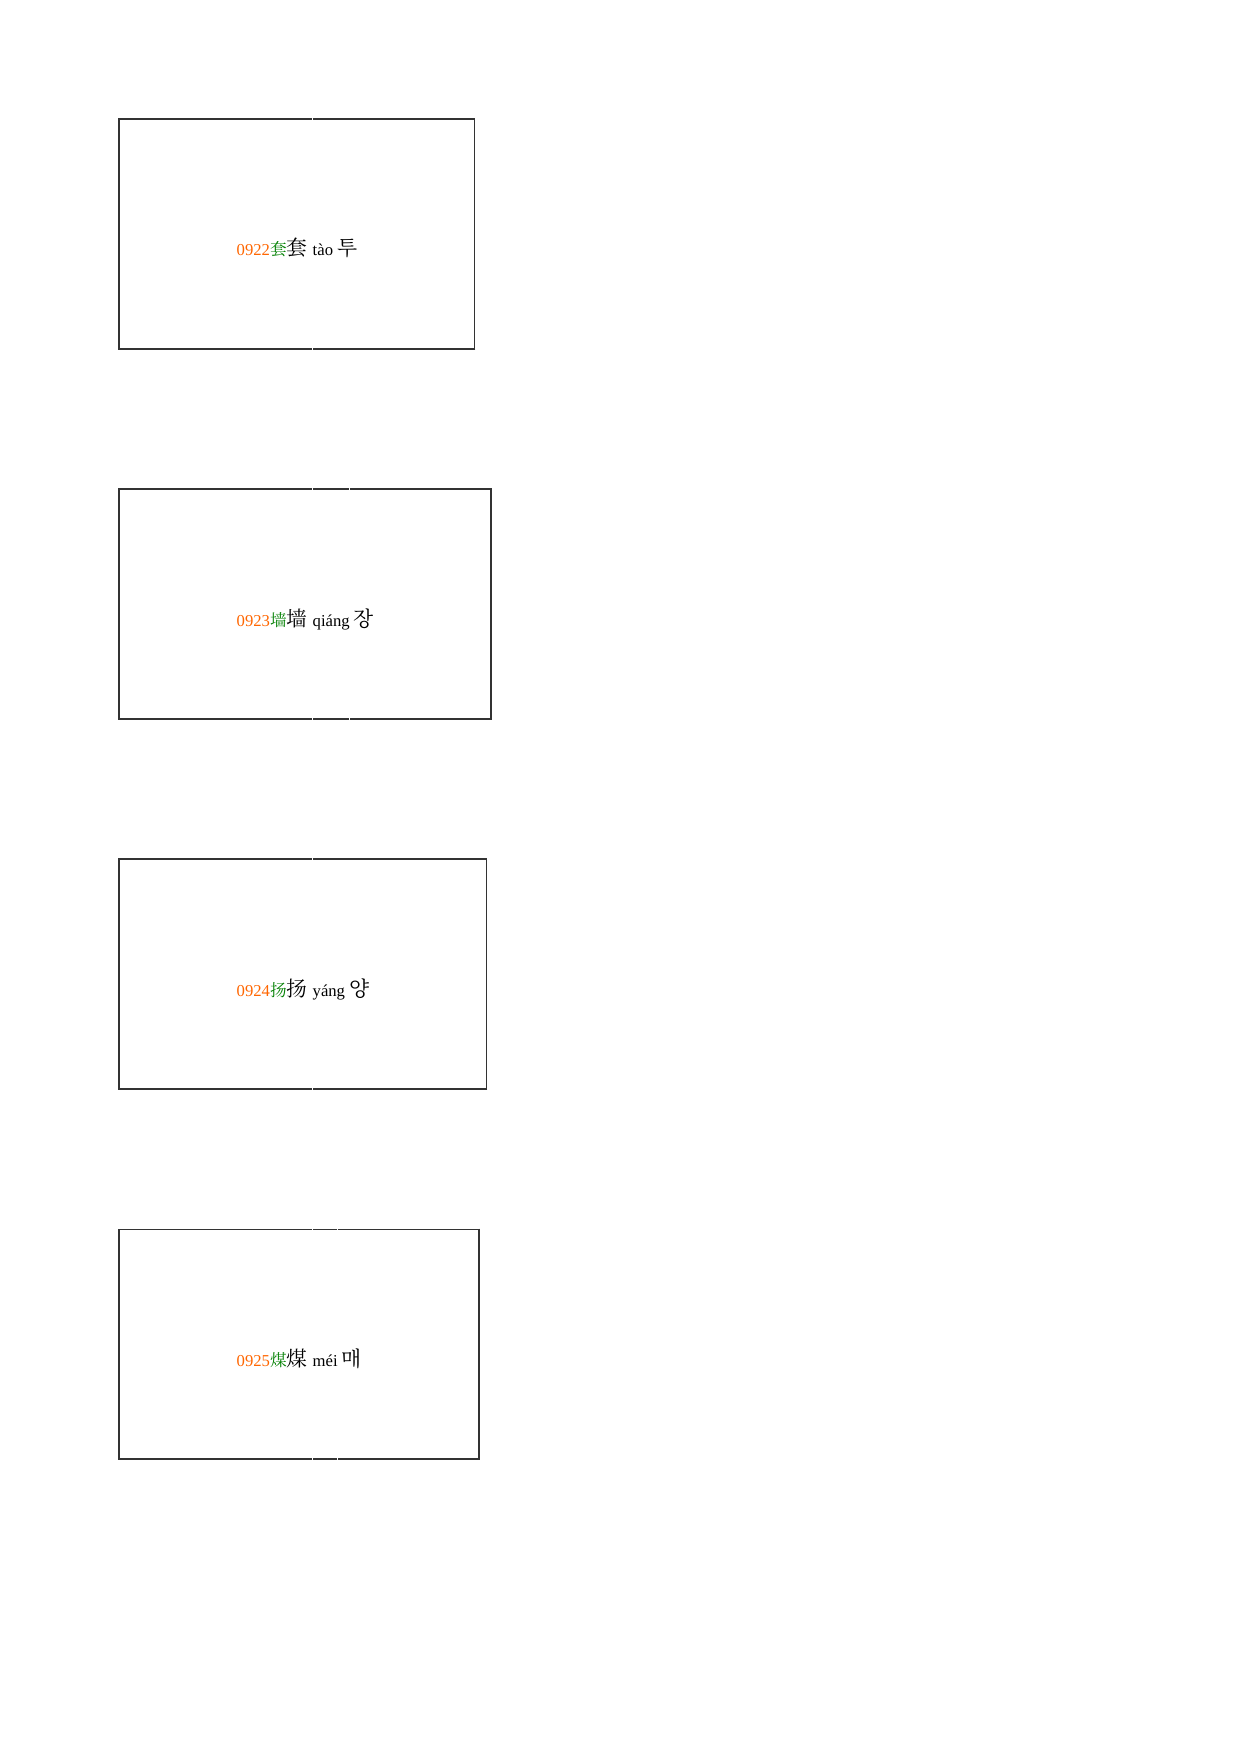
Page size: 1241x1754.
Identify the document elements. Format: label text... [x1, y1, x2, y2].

text [480, 1228, 1122, 1460]
text 0923墙墙 qiáng 장 [120, 489, 490, 719]
text [475, 118, 1122, 349]
text [487, 858, 1122, 1090]
text 0922套套 tào 투 [120, 119, 474, 349]
text 0925煤煤 méi 매 [120, 1230, 478, 1459]
text 0924扬扬 yáng 양 [120, 859, 486, 1089]
text [492, 488, 1122, 719]
